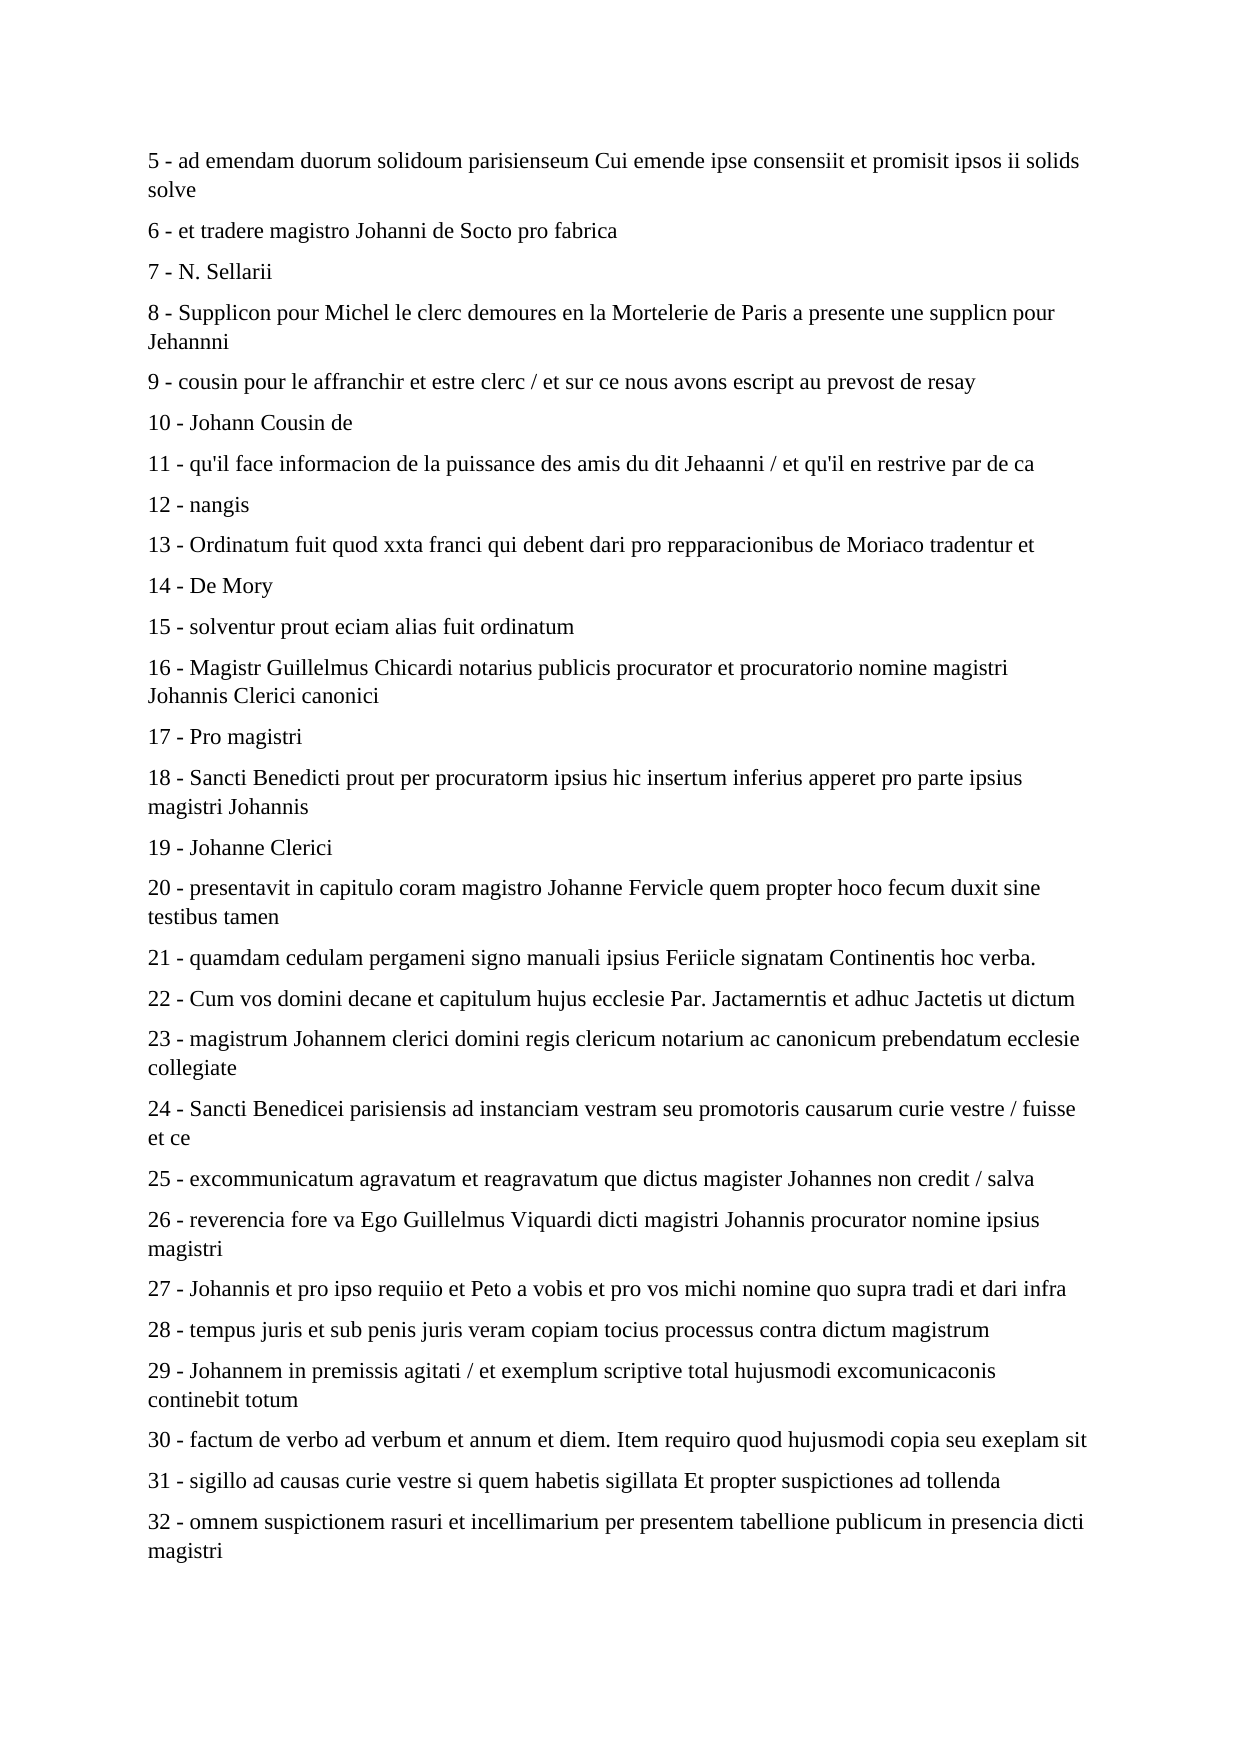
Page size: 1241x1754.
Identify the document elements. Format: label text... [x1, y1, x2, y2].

text 26 - reverencia fore va Ego Guillelmus Viquardi dicti magistri Johannis procurator nomine ipsius magistri [148, 1206, 1093, 1261]
text 22 - Cum vos domini decane et capitulum hujus ecclesie Par. Jactamerntis et adhuc Jactetis ut dictum [148, 985, 1093, 1011]
text 25 - excommunicatum agravatum et reagravatum que dictus magister Johannes non credit / salva [148, 1165, 1093, 1191]
text 27 - Johannis et pro ipso requiio et Peto a vobis et pro vos michi nomine quo supra tradi et dari infra [148, 1275, 1093, 1302]
text 8 - Supplicon pour Michel le clerc demoures en la Mortelerie de Paris a presente une supplicn pour Jehannni [148, 299, 1093, 354]
text 18 - Sancti Benedicti prout per procuratorm ipsius hic insertum inferius apperet pro parte ipsius magistri Johannis [148, 764, 1093, 819]
text 28 - tempus juris et sub penis juris veram copiam tocius processus contra dictum magistrum [148, 1316, 1093, 1342]
text 11 - qu'il face informacion de la puissance des amis du dit Jehaanni / et qu'il en restrive par de ca [148, 450, 1093, 476]
text 6 - et tradere magistro Johanni de Socto pro fabrica [148, 217, 1093, 244]
text 14 - De Mory [148, 572, 1093, 598]
text 32 - omnem suspictionem rasuri et incellimarium per presentem tabellione publicum in presencia dicti magistri [148, 1508, 1093, 1563]
text 9 - cousin pour le affranchir et estre clerc / et sur ce nous avons escript au prevost de resay [148, 368, 1093, 395]
text 24 - Sancti Benedicei parisiensis ad instanciam vestram seu promotoris causarum curie vestre / fuisse et ce [148, 1095, 1093, 1151]
text 7 - N. Sellarii [148, 258, 1093, 284]
text 19 - Johanne Clerici [148, 834, 1093, 860]
text 30 - factum de verbo ad verbum et annum et diem. Item requiro quod hujusmodi copia seu exeplam sit [148, 1426, 1093, 1453]
text 29 - Johannem in premissis agitati / et exemplum scriptive total hujusmodi excomunicaconis continebit totum [148, 1357, 1093, 1412]
text 12 - nangis [148, 491, 1093, 517]
text 10 - Johann Cousin de [148, 409, 1093, 436]
text 16 - Magistr Guillelmus Chicardi notarius publicis procurator et procuratorio nomine magistri Johannis Clerici canonici [148, 653, 1093, 709]
text 17 - Pro magistri [148, 723, 1093, 749]
text 5 - ad emendam duorum solidoum parisienseum Cui emende ipse consensiit et promisit ipsos ii solids solve [148, 148, 1093, 203]
text 20 - presentavit in capitulo coram magistro Johanne Fervicle quem propter hoco fecum duxit sine testibus tamen [148, 874, 1093, 930]
text 13 - Ordinatum fuit quod xxta franci qui debent dari pro repparacionibus de Moriaco tradentur et [148, 531, 1093, 558]
text 21 - quamdam cedulam pergameni signo manuali ipsius Feriicle signatam Continentis hoc verba. [148, 944, 1093, 970]
text 15 - solventur prout eciam alias fuit ordinatum [148, 613, 1093, 639]
text 31 - sigillo ad causas curie vestre si quem habetis sigillata Et propter suspictiones ad tollenda [148, 1467, 1093, 1493]
text 23 - magistrum Johannem clerici domini regis clericum notarium ac canonicum prebendatum ecclesie collegiate [148, 1026, 1093, 1081]
